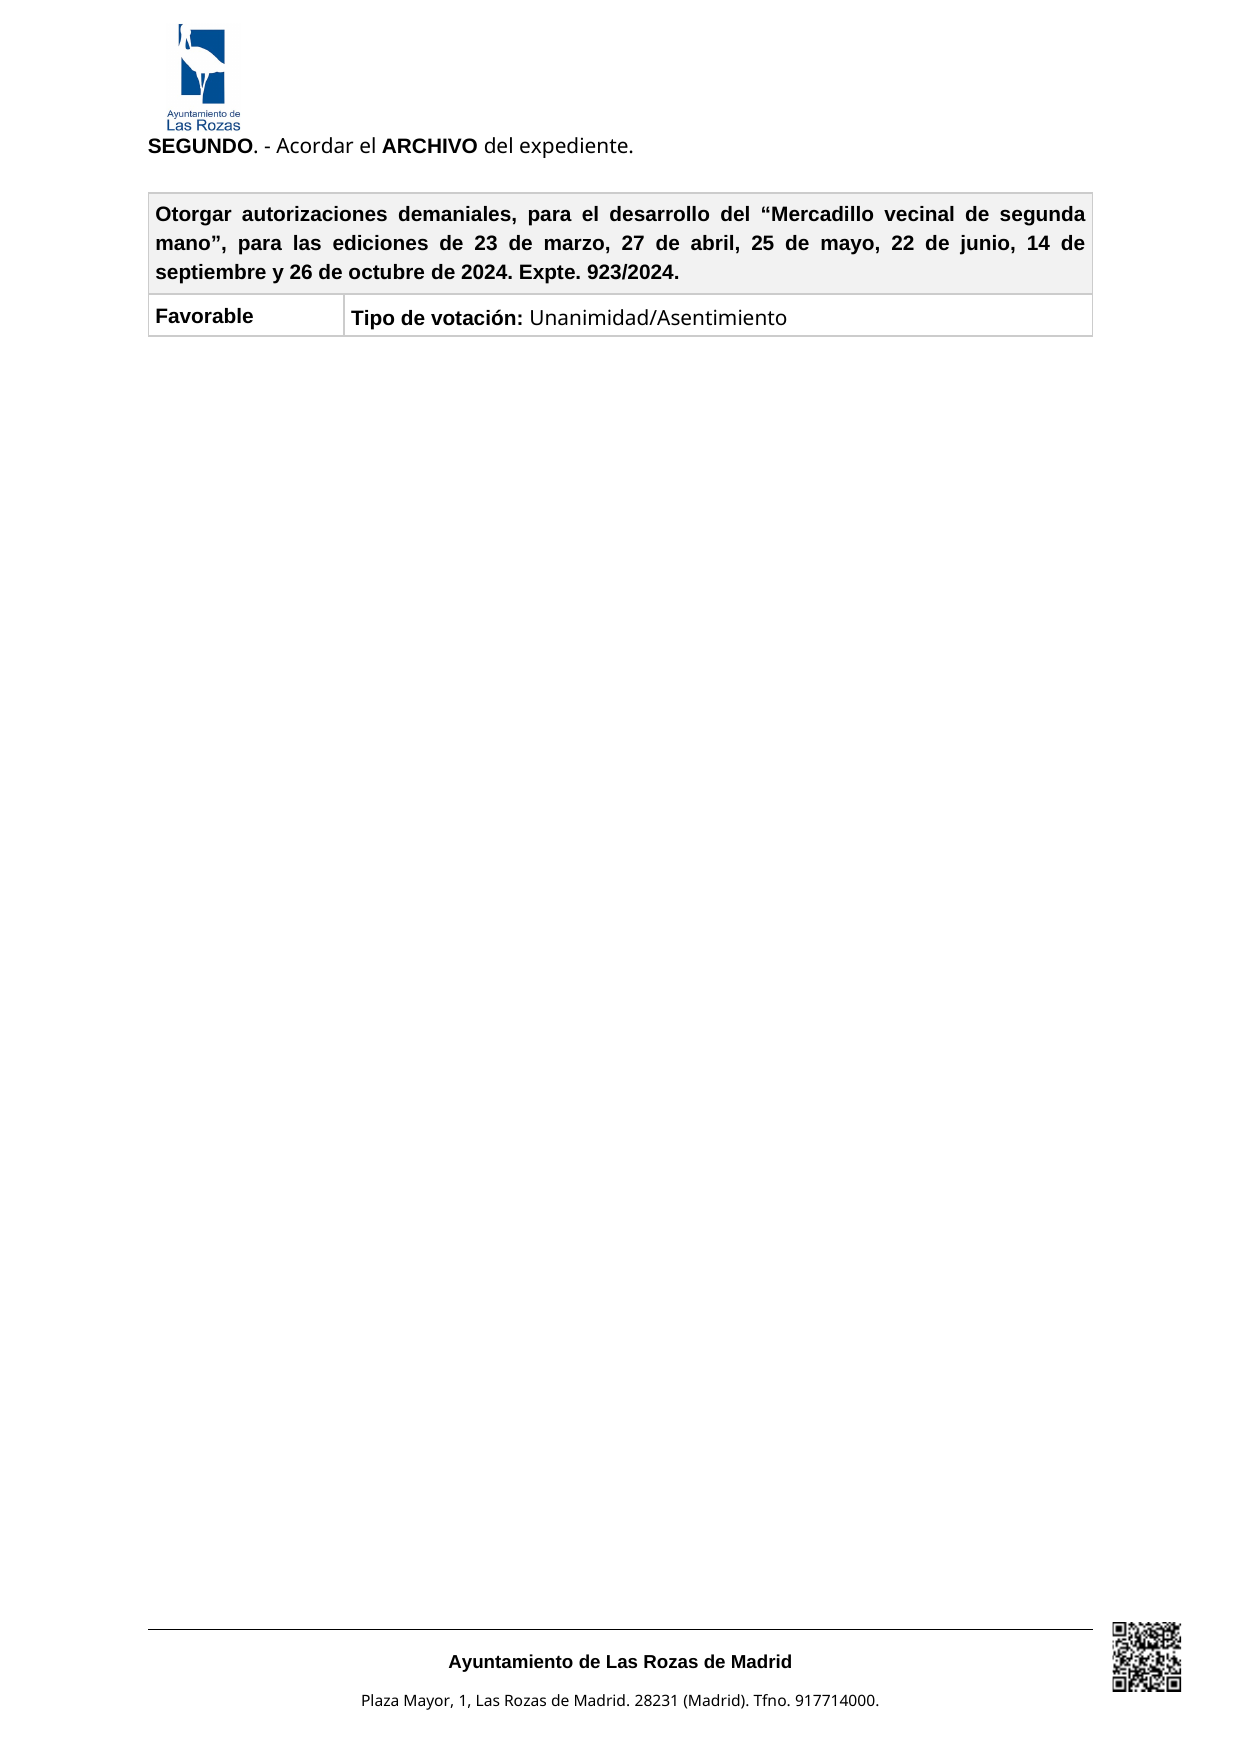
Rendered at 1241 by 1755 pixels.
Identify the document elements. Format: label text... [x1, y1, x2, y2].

table_header Otorgar autorizaciones demaniales, para el desarrollo del “Mercadillo vecinal de segunda mano”, para las ediciones de 23 de marzo, 27 de abril, 25 de mayo, 22 de junio, 14 de septiembre y 26 de octubre de 2024. Expte. 923/2024. [149, 194, 1092, 293]
text SEGUNDO. - Acordar el ARCHIVO del expediente. [148, 131, 1105, 160]
table_cell Tipo de votación: Unanimidad/Asentimiento [345, 295, 1092, 335]
table_cell Favorable [149, 295, 343, 335]
